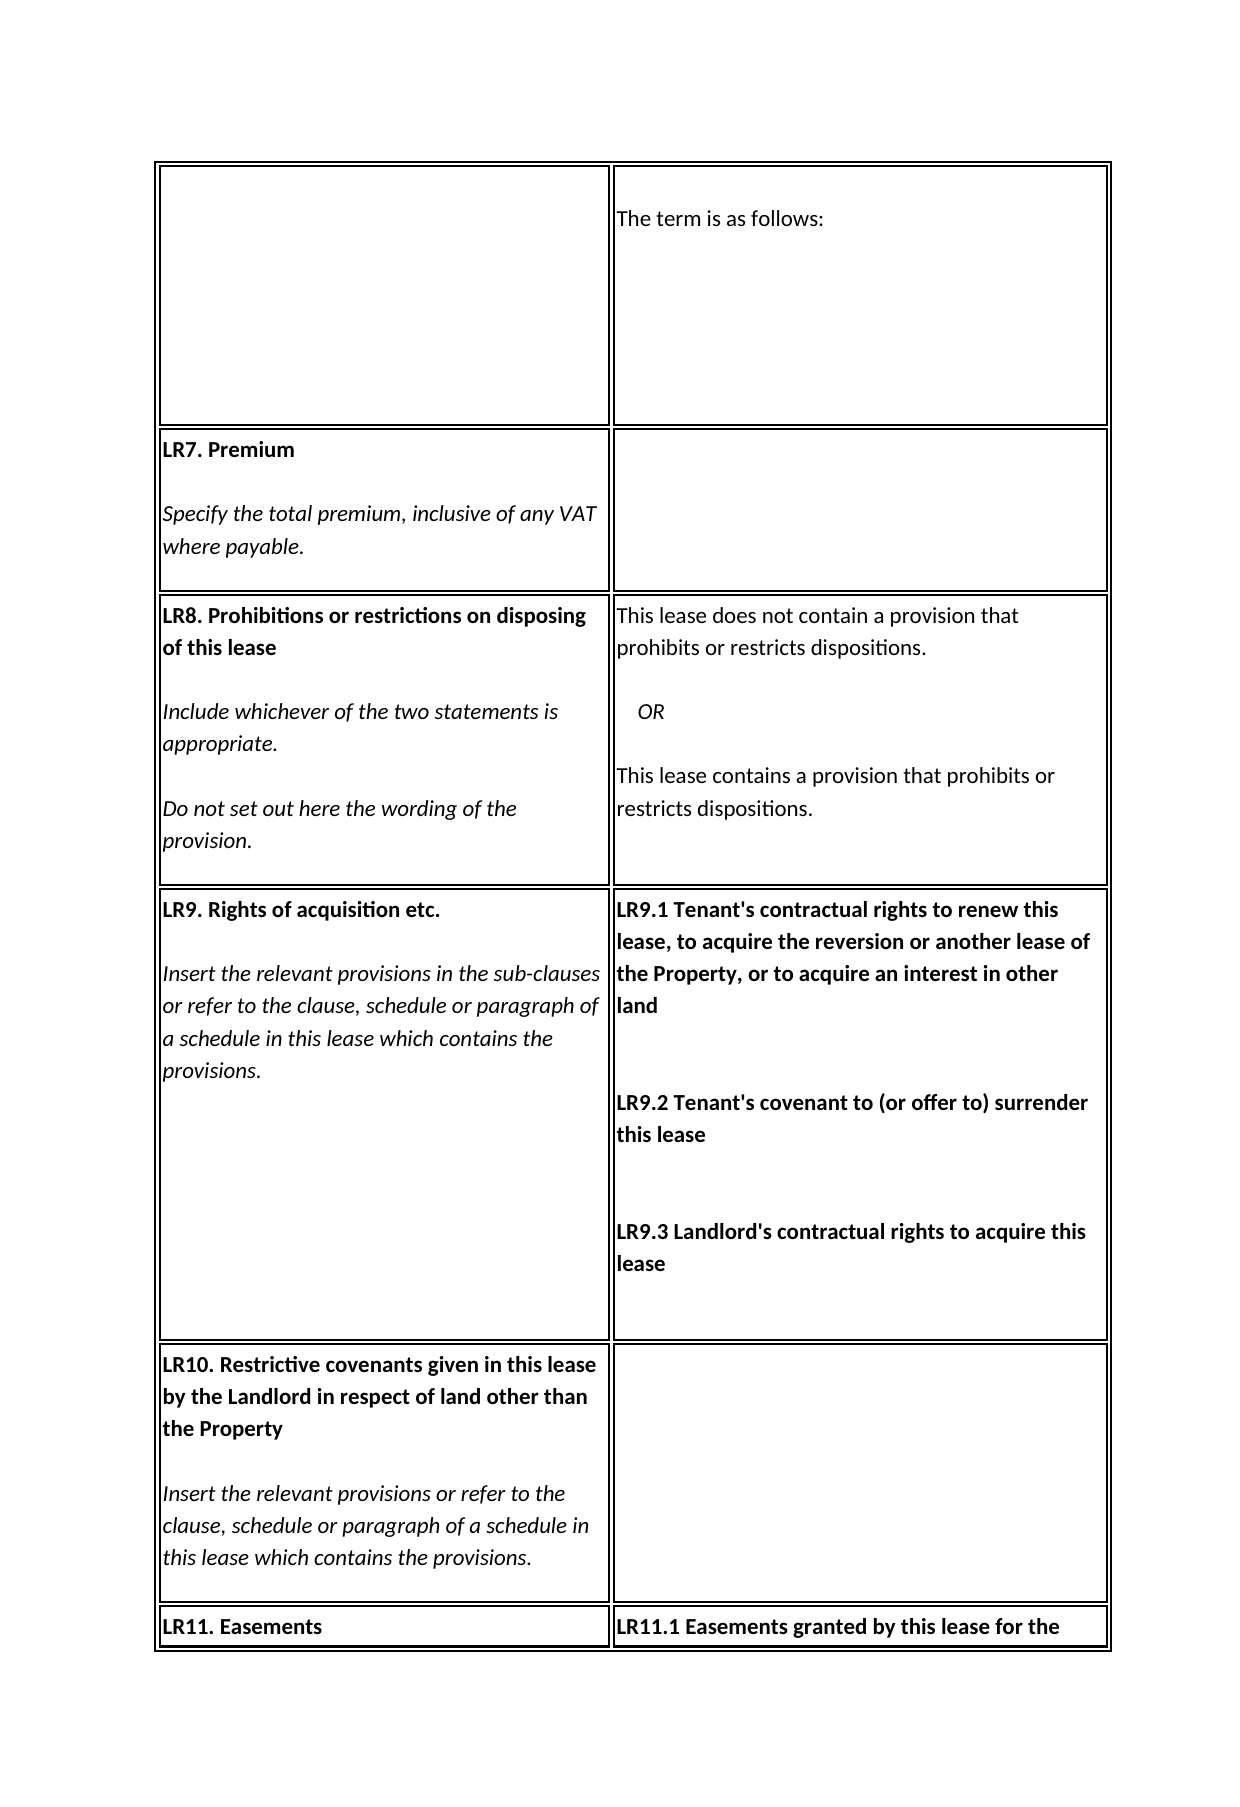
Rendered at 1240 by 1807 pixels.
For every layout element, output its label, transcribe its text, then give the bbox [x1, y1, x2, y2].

table_cell LR8. Prohibitions or restrictions on disposing of this lease Include whichever of the two statements is appropriate. Do not set out here the wording of the provision. [161, 596, 608, 884]
table_cell LR11.1 Easements granted by this lease for the [615, 1607, 1106, 1645]
table_cell The term is as follows: [615, 167, 1106, 424]
table_cell LR9.1 Tenant's contractual rights to renew this lease, to acquire the reversion or another lease of the Property, or to acquire an interest in other land LR9.2 Tenant's covenant to (or offer to) surrender this lease LR9.3 Landlord's contractual rights to acquire this lease [615, 890, 1106, 1339]
table_cell LR10. Restrictive covenants given in this lease by the Landlord in respect of land other than the Property Insert the relevant provisions or refer to the clause, schedule or paragraph of a schedule in this lease which contains the provisions. [161, 1345, 608, 1601]
table_cell [161, 167, 608, 424]
table_cell This lease does not contain a provision that prohibits or restricts dispositions. OR This lease contains a provision that prohibits or restricts dispositions. [615, 596, 1106, 884]
table_cell LR9. Rights of acquisition etc. Insert the relevant provisions in the sub-clauses or refer to the clause, schedule or paragraph of a schedule in this lease which contains the provisions. [161, 890, 608, 1339]
table_cell LR7. Premium Specify the total premium, inclusive of any VAT where payable. [161, 430, 608, 589]
table_cell [615, 1345, 1106, 1601]
table_cell LR11. Easements [161, 1607, 608, 1645]
table_cell [615, 430, 1106, 589]
